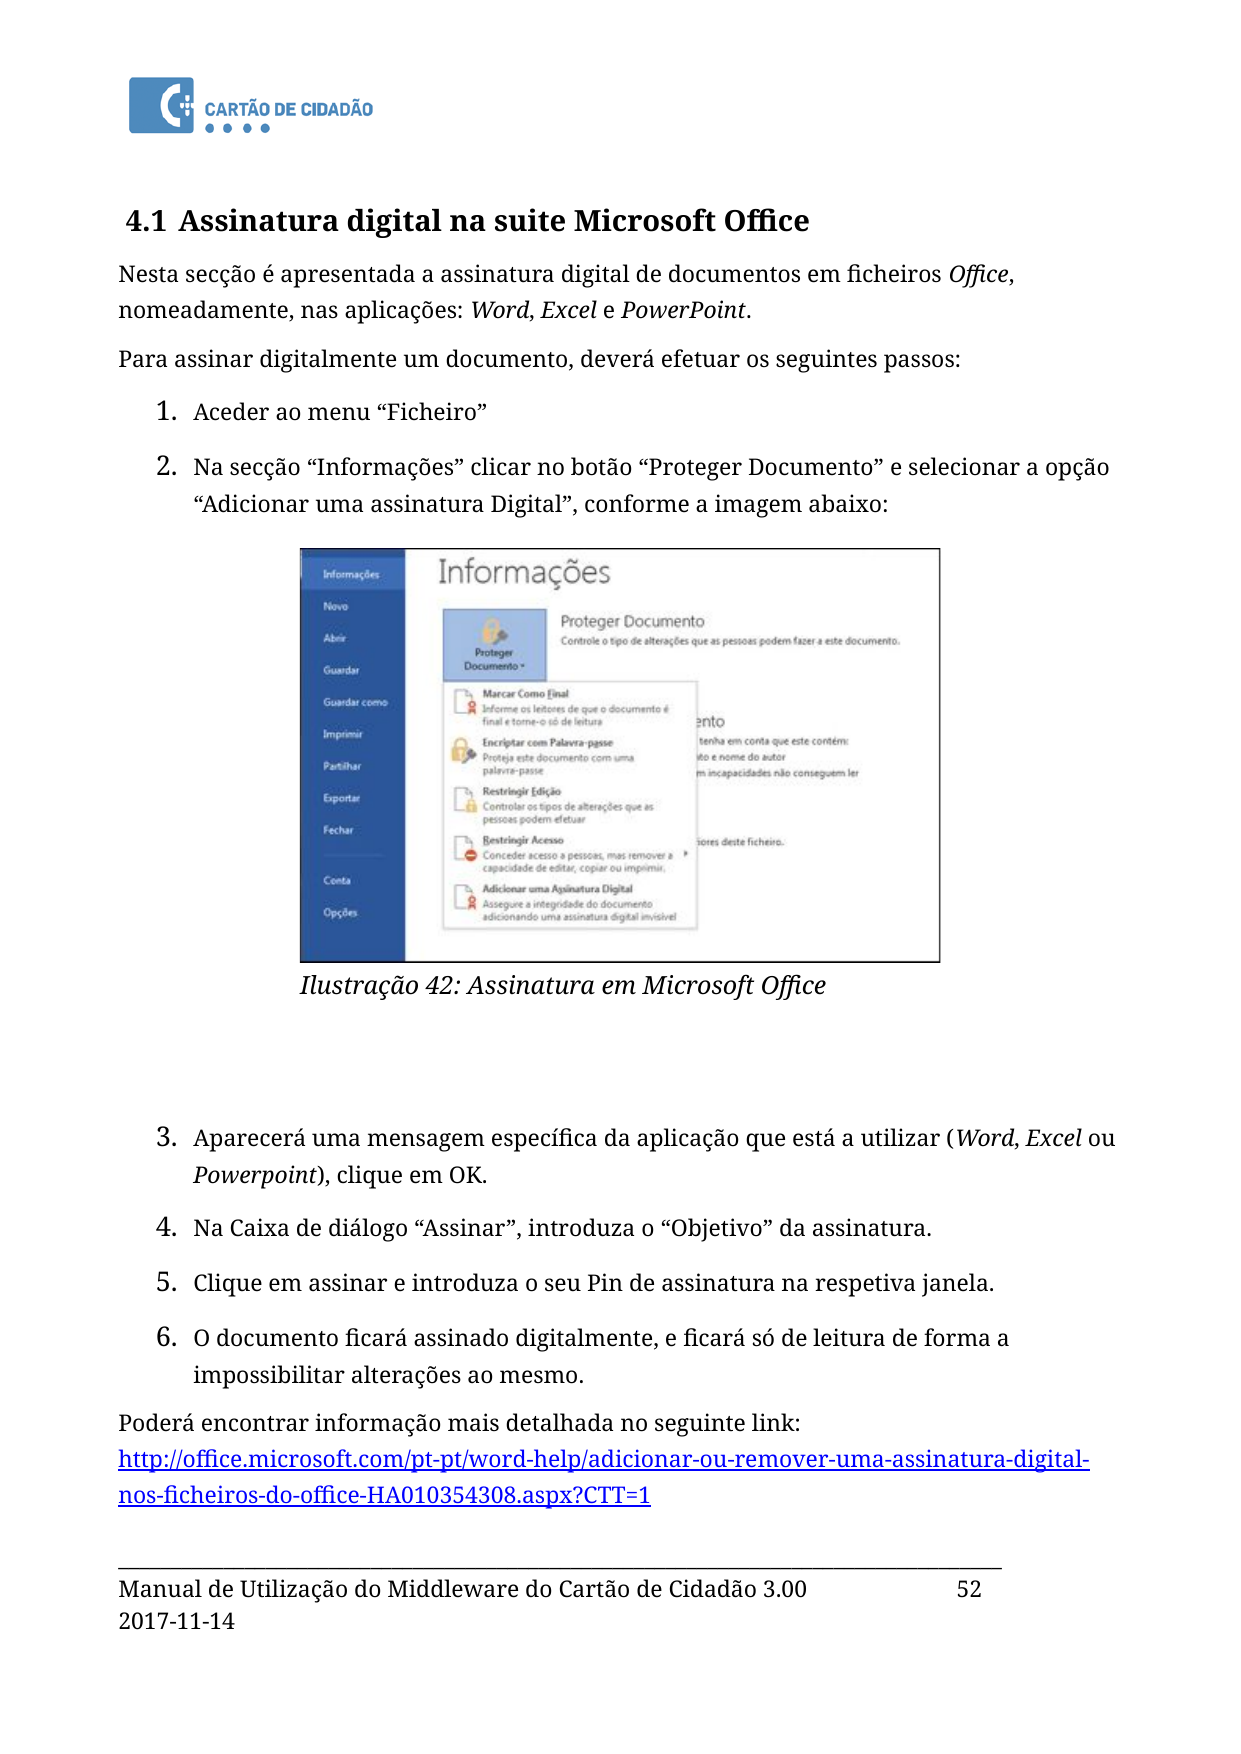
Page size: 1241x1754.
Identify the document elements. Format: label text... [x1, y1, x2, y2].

list O documento ficará assinado digitalmente, e ficará só de leitura de forma a impossibilitar alterações ao mesmo. [156, 1317, 1122, 1390]
list Clique em assinar e introduza o seu Pin de assinatura na respetiva janela. [156, 1262, 1122, 1299]
text Poderá encontrar informação mais detalhada no seguinte link: http://office.microsoft.com/pt-pt/word-help/adicionar-ou-remover-uma-assinatura-digital-nos-ficheiros-do-office-HA010354308.aspx?CTT=1 [118, 1407, 1122, 1510]
picture [299, 548, 941, 963]
list Na secção “Informações” clicar no botão “Proteger Documento” e selecionar a opção “Adicionar uma assinatura Digital”, conforme a imagem abaixo: [156, 446, 1122, 519]
text Ilustração 42: Assinatura em Microsoft Office [300, 963, 940, 1002]
list Aceder ao menu “Ficheiro” [156, 391, 1122, 428]
list Na Caixa de diálogo “Assinar”, introduza o “Objetivo” da assinatura. [156, 1207, 1122, 1244]
picture [126, 71, 419, 141]
list Aparecerá uma mensagem específica da aplicação que está a utilizar (Word, Excel ou Powerpoint), clique em OK. [156, 1117, 1122, 1190]
subtitle Assinatura digital na suite Microsoft Office [118, 200, 1122, 240]
text Para assinar digitalmente um documento, deverá efetuar os seguintes passos: [118, 343, 1122, 374]
text Nesta secção é apresentada a assinatura digital de documentos em ficheiros Office, nomeadamente, nas aplicações: Word, Excel e PowerPoint. [118, 258, 1122, 325]
